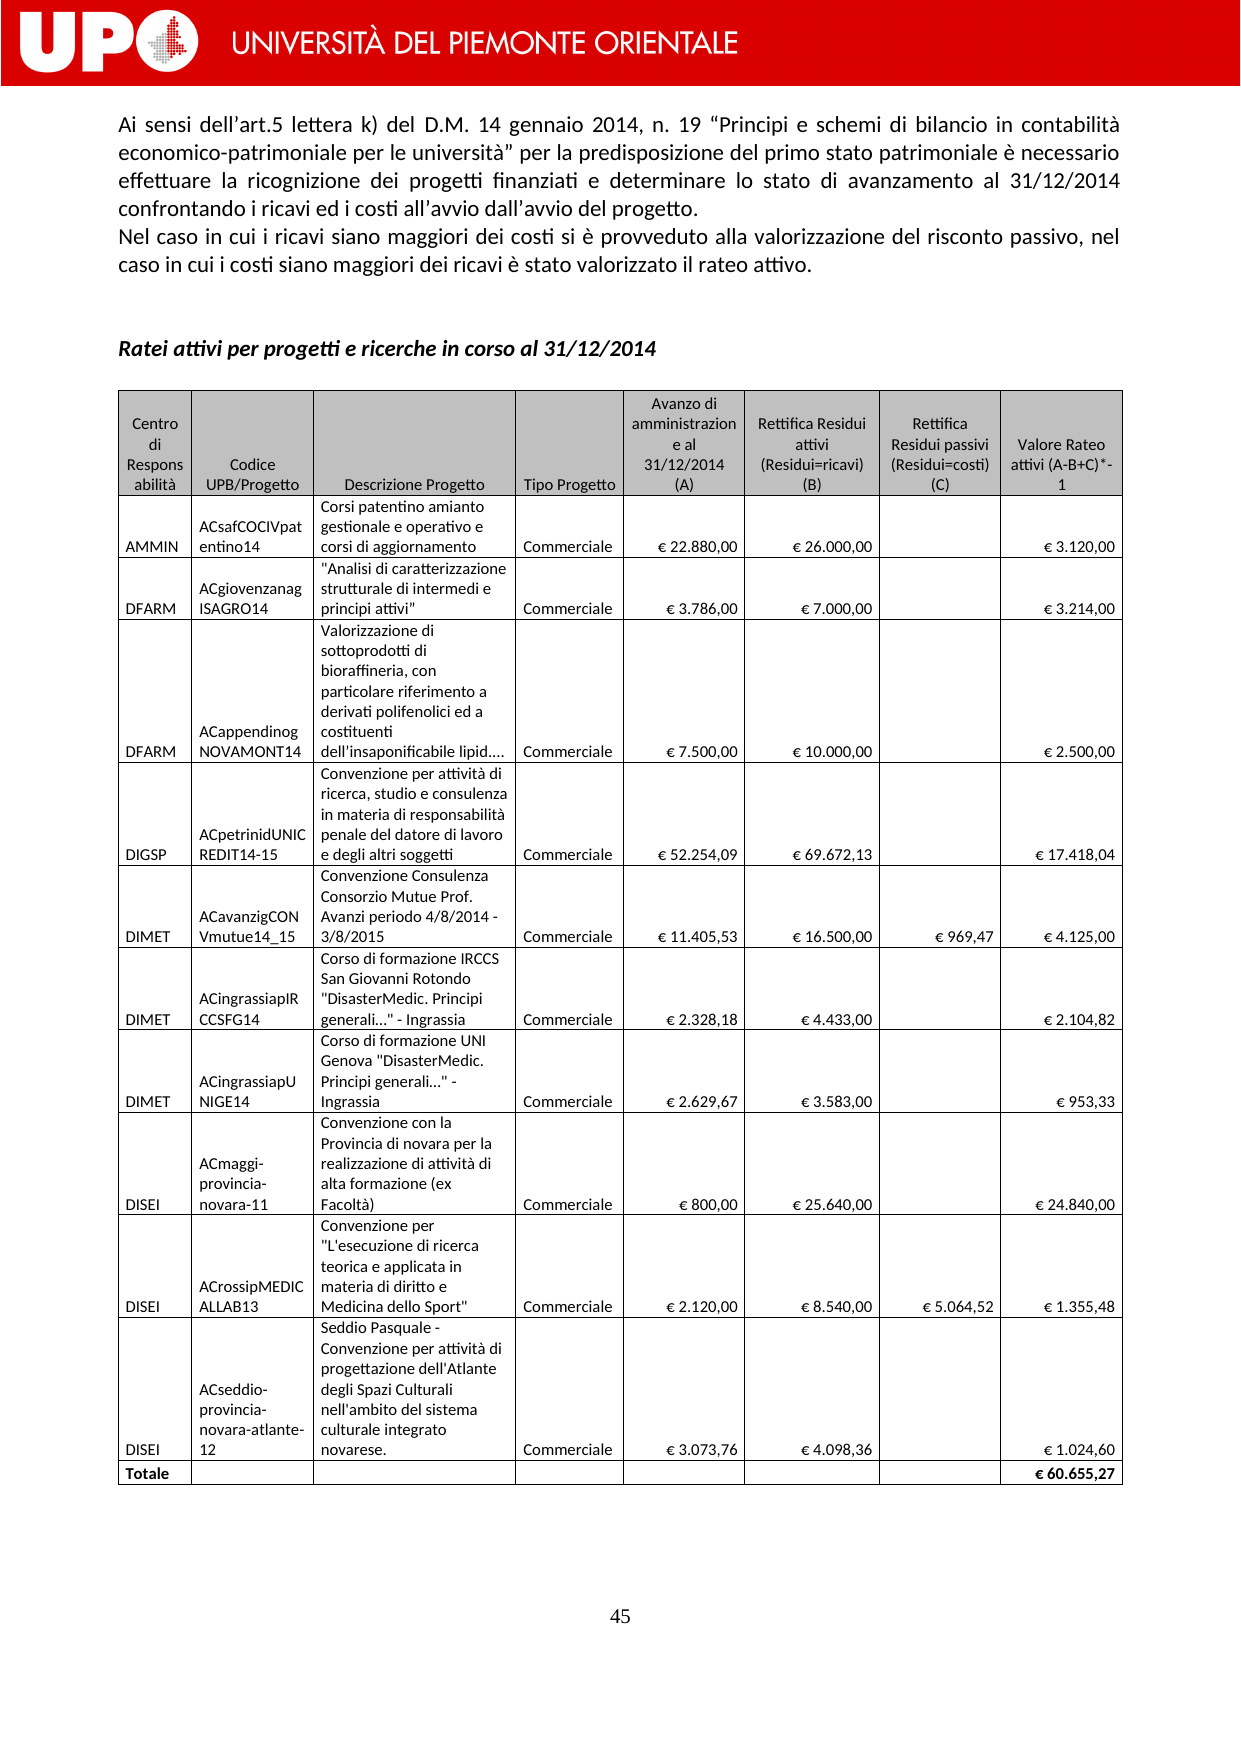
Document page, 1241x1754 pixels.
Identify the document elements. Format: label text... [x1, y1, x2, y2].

table_cell ACingrassiapIRCCSFG14 [192, 948, 313, 1029]
table_cell DIGSP [119, 763, 191, 865]
text Nel caso in cui i ricavi siano maggiori dei costi si è provveduto alla valorizzazione del risconto passivo, nel caso in cui i costi siano maggiori dei ricavi è stato valorizzato il rateo attivo. [118, 222, 1122, 278]
table_cell € 25.640,00 [745, 1113, 879, 1214]
table_cell "Analisi di caratterizzazione strutturale di intermedi e principi attivi” [314, 558, 515, 619]
table_cell DISEI [119, 1215, 191, 1317]
table_header Avanzo di amministrazione al 31/12/2014 (A) [624, 391, 744, 495]
table_cell ACappendinogNOVAMONT14 [192, 620, 313, 762]
table_cell ACpetrinidUNICREDIT14-15 [192, 763, 313, 865]
table_cell Corsi patentino amianto gestionale e operativo e corsi di aggiornamento [314, 496, 515, 557]
table_cell € 3.583,00 [745, 1030, 879, 1112]
table_cell € 3.120,00 [1001, 496, 1122, 557]
table_cell ACingrassiapUNIGE14 [192, 1030, 313, 1112]
table_cell [880, 948, 1000, 1029]
table_cell € 2.120,00 [624, 1215, 744, 1317]
table_cell € 3.073,76 [624, 1318, 744, 1460]
table_header Rettifica Residui attivi (Residui=ricavi) (B) [745, 391, 879, 495]
table_cell [880, 763, 1000, 865]
table_header Tipo Progetto [516, 391, 623, 495]
table_cell Seddio Pasquale - Convenzione per attività di progettazione dell'Atlante degli Spazi Culturali nell'ambito del sistema culturale integrato novarese. [314, 1318, 515, 1460]
table_cell [880, 1113, 1000, 1214]
table_cell € 2.629,67 [624, 1030, 744, 1112]
table_cell Corso di formazione UNI Genova "DisasterMedic. Principi generali…" - Ingrassia [314, 1030, 515, 1112]
table_cell [880, 558, 1000, 619]
table_cell [880, 1318, 1000, 1460]
table_cell € 953,33 [1001, 1030, 1122, 1112]
table_cell € 11.405,53 [624, 866, 744, 947]
table_cell € 2.104,82 [1001, 948, 1122, 1029]
table_cell € 2.328,18 [624, 948, 744, 1029]
table_cell € 4.098,36 [745, 1318, 879, 1460]
table_cell Valorizzazione di sottoprodotti di bioraffineria, con particolare riferimento a derivati polifenolici ed a costituenti dell’insaponificabile lipid.... [314, 620, 515, 762]
table_cell € 7.500,00 [624, 620, 744, 762]
table_cell Commerciale [516, 1113, 623, 1214]
table_cell € 3.786,00 [624, 558, 744, 619]
table_cell ACrossipMEDICALLAB13 [192, 1215, 313, 1317]
table_cell DIMET [119, 866, 191, 947]
table_cell € 22.880,00 [624, 496, 744, 557]
table_cell [880, 620, 1000, 762]
table_cell DIMET [119, 1030, 191, 1112]
table_cell Commerciale [516, 620, 623, 762]
table_cell € 24.840,00 [1001, 1113, 1122, 1214]
table_cell Commerciale [516, 866, 623, 947]
table_cell [880, 1461, 1000, 1483]
table_cell € 60.655,27 [1001, 1461, 1122, 1483]
table_header Rettifica Residui passivi (Residui=costi) (C) [880, 391, 1000, 495]
table_cell € 3.214,00 [1001, 558, 1122, 619]
text Ai sensi dell’art.5 lettera k) del D.M. 14 gennaio 2014, n. 19 “Principi e schemi di bilancio in contabilità economico-patrimoniale per le università” per la predisposizione del primo stato patrimoniale è necessario effettuare la ricognizione dei progetti finanziati e determinare lo stato di avanzamento al 31/12/2014 confrontando i ricavi ed i costi all’avvio dall’avvio del progetto. [118, 110, 1122, 222]
table_cell € 800,00 [624, 1113, 744, 1214]
table_cell DISEI [119, 1318, 191, 1460]
table_cell € 52.254,09 [624, 763, 744, 865]
table_header Descrizione Progetto [314, 391, 515, 495]
table_cell Commerciale [516, 948, 623, 1029]
table_cell [624, 1461, 744, 1483]
table_cell € 17.418,04 [1001, 763, 1122, 865]
table_cell € 4.125,00 [1001, 866, 1122, 947]
table_cell € 5.064,52 [880, 1215, 1000, 1317]
table_cell Commerciale [516, 763, 623, 865]
table_cell € 1.355,48 [1001, 1215, 1122, 1317]
table_cell [880, 1030, 1000, 1112]
table_cell DIMET [119, 948, 191, 1029]
table_cell DFARM [119, 620, 191, 762]
table_cell € 8.540,00 [745, 1215, 879, 1317]
table_cell [745, 1461, 879, 1483]
table_cell € 16.500,00 [745, 866, 879, 947]
table_cell [880, 496, 1000, 557]
table_cell € 969,47 [880, 866, 1000, 947]
table_cell ACgiovenzanagISAGRO14 [192, 558, 313, 619]
table_cell ACsafCOCIVpatentino14 [192, 496, 313, 557]
table_cell ACavanzigCONVmutue14_15 [192, 866, 313, 947]
table_cell ACseddio-provincia-novara-atlante-12 [192, 1318, 313, 1460]
table_cell [516, 1461, 623, 1483]
table_header Centro di Responsabilità [119, 391, 191, 495]
table_cell DFARM [119, 558, 191, 619]
table_cell DISEI [119, 1113, 191, 1214]
table_cell € 2.500,00 [1001, 620, 1122, 762]
table_cell Convenzione per "L'esecuzione di ricerca teorica e applicata in materia di diritto e Medicina dello Sport" [314, 1215, 515, 1317]
table_cell € 4.433,00 [745, 948, 879, 1029]
table_cell Commerciale [516, 558, 623, 619]
table_cell Totale [119, 1461, 191, 1483]
table_cell € 1.024,60 [1001, 1318, 1122, 1460]
table_header Codice UPB/Progetto [192, 391, 313, 495]
table_cell AMMIN [119, 496, 191, 557]
table_cell Commerciale [516, 496, 623, 557]
table_cell [192, 1461, 313, 1483]
table_cell € 10.000,00 [745, 620, 879, 762]
table_cell [314, 1461, 515, 1483]
table_cell Convenzione Consulenza Consorzio Mutue Prof. Avanzi periodo 4/8/2014 - 3/8/2015 [314, 866, 515, 947]
table_cell Commerciale [516, 1215, 623, 1317]
table_cell Convenzione con la Provincia di novara per la realizzazione di attività di alta formazione (ex Facoltà) [314, 1113, 515, 1214]
table_cell ACmaggi-provincia-novara-11 [192, 1113, 313, 1214]
table_header Valore Rateo attivi (A-B+C)*-1 [1001, 391, 1122, 495]
table_cell € 69.672,13 [745, 763, 879, 865]
text Ratei attivi per progetti e ricerche in corso al 31/12/2014 [118, 334, 1122, 362]
table_cell Commerciale [516, 1318, 623, 1460]
table_cell € 26.000,00 [745, 496, 879, 557]
table_cell Convenzione per attività di ricerca, studio e consulenza in materia di responsabilità penale del datore di lavoro e degli altri soggetti [314, 763, 515, 865]
table_cell Corso di formazione IRCCS San Giovanni Rotondo "DisasterMedic. Principi generali…" - Ingrassia [314, 948, 515, 1029]
table_cell Commerciale [516, 1030, 623, 1112]
table_cell € 7.000,00 [745, 558, 879, 619]
